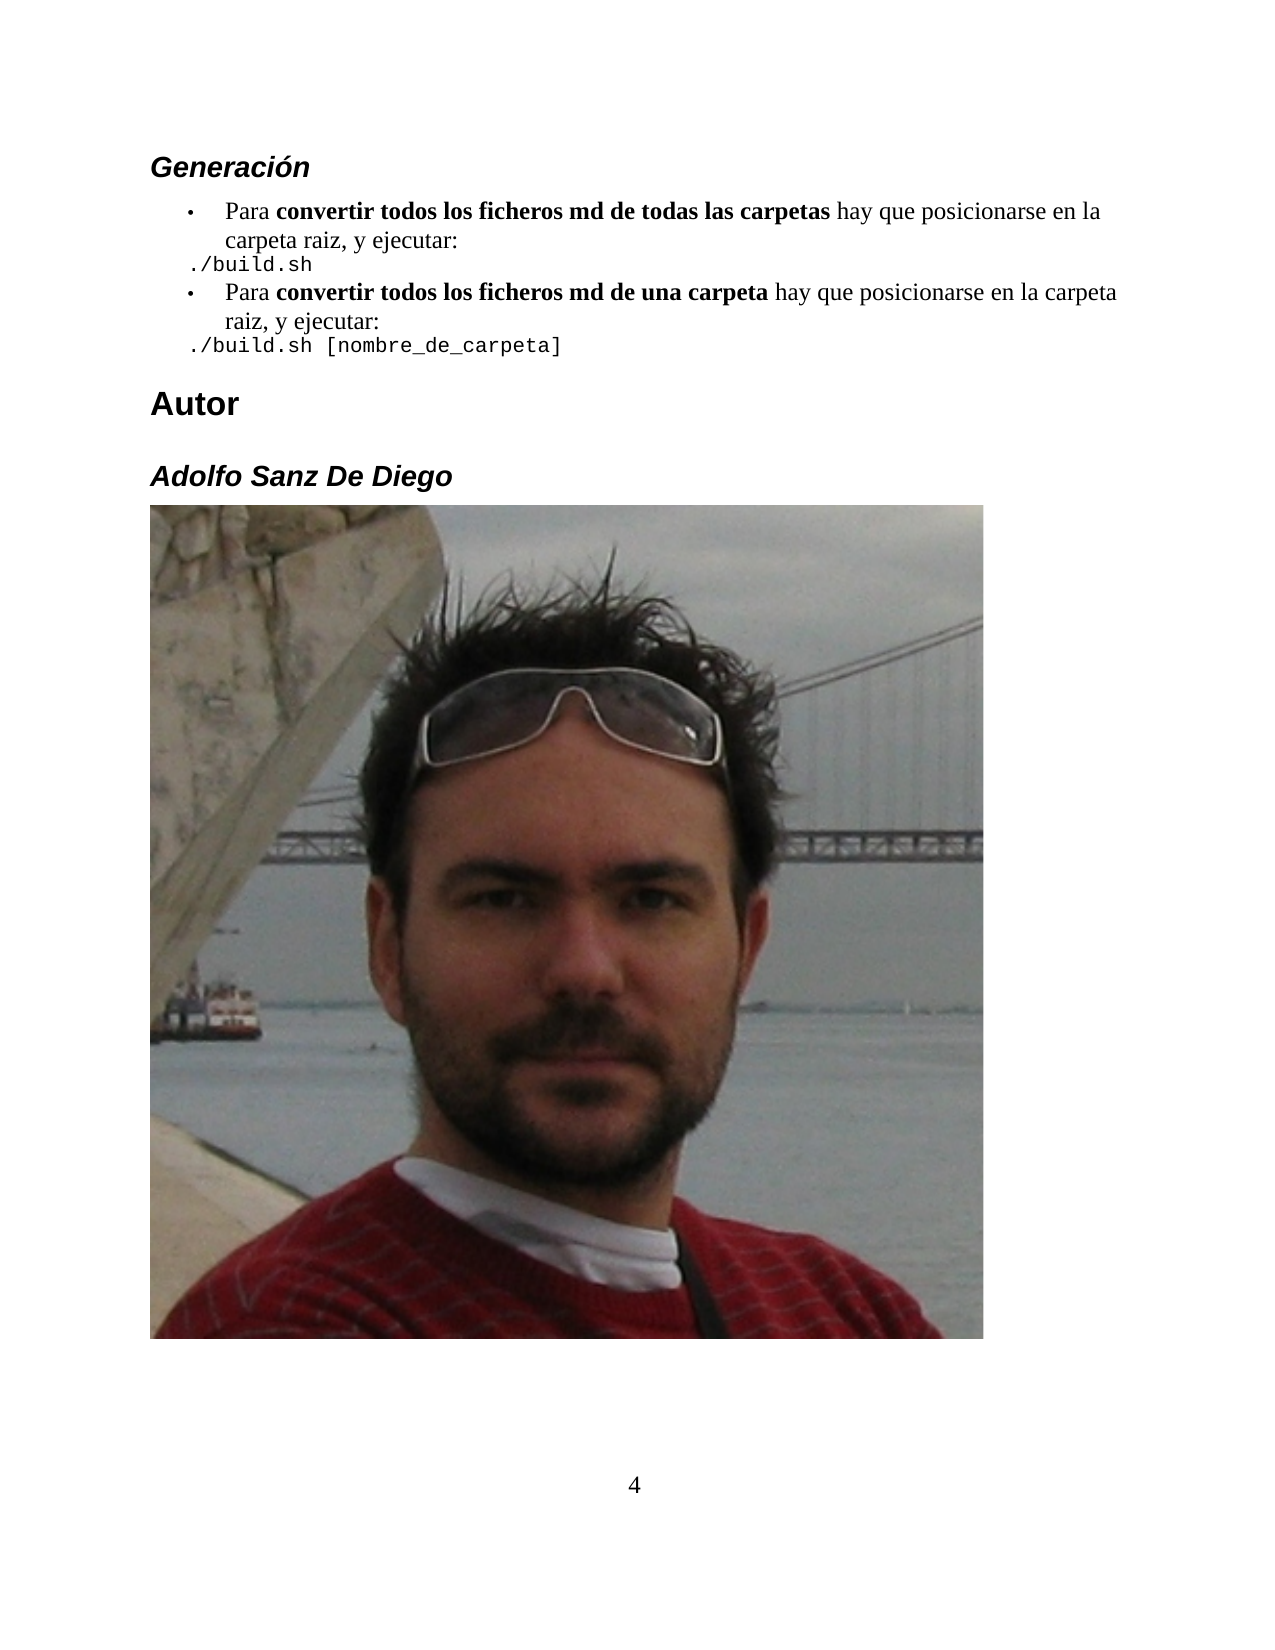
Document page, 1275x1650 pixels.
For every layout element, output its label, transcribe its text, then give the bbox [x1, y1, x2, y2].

list Para convertir todos los ficheros md de una carpeta hay que posicionarse en la carpeta raiz, y ejecutar: [187, 277, 1125, 335]
list Para convertir todos los ficheros md de todas las carpetas hay que posicionarse en la carpeta raiz, y ejecutar: [187, 196, 1125, 253]
subtitle Adolfo Sanz De Diego [150, 459, 1125, 493]
text ./build.sh [150, 253, 1125, 277]
text ./build.sh [nombre_de_carpeta] [150, 335, 1125, 358]
subtitle Generación [150, 150, 1125, 183]
picture [150, 505, 984, 1339]
subtitle Autor [150, 383, 1125, 422]
